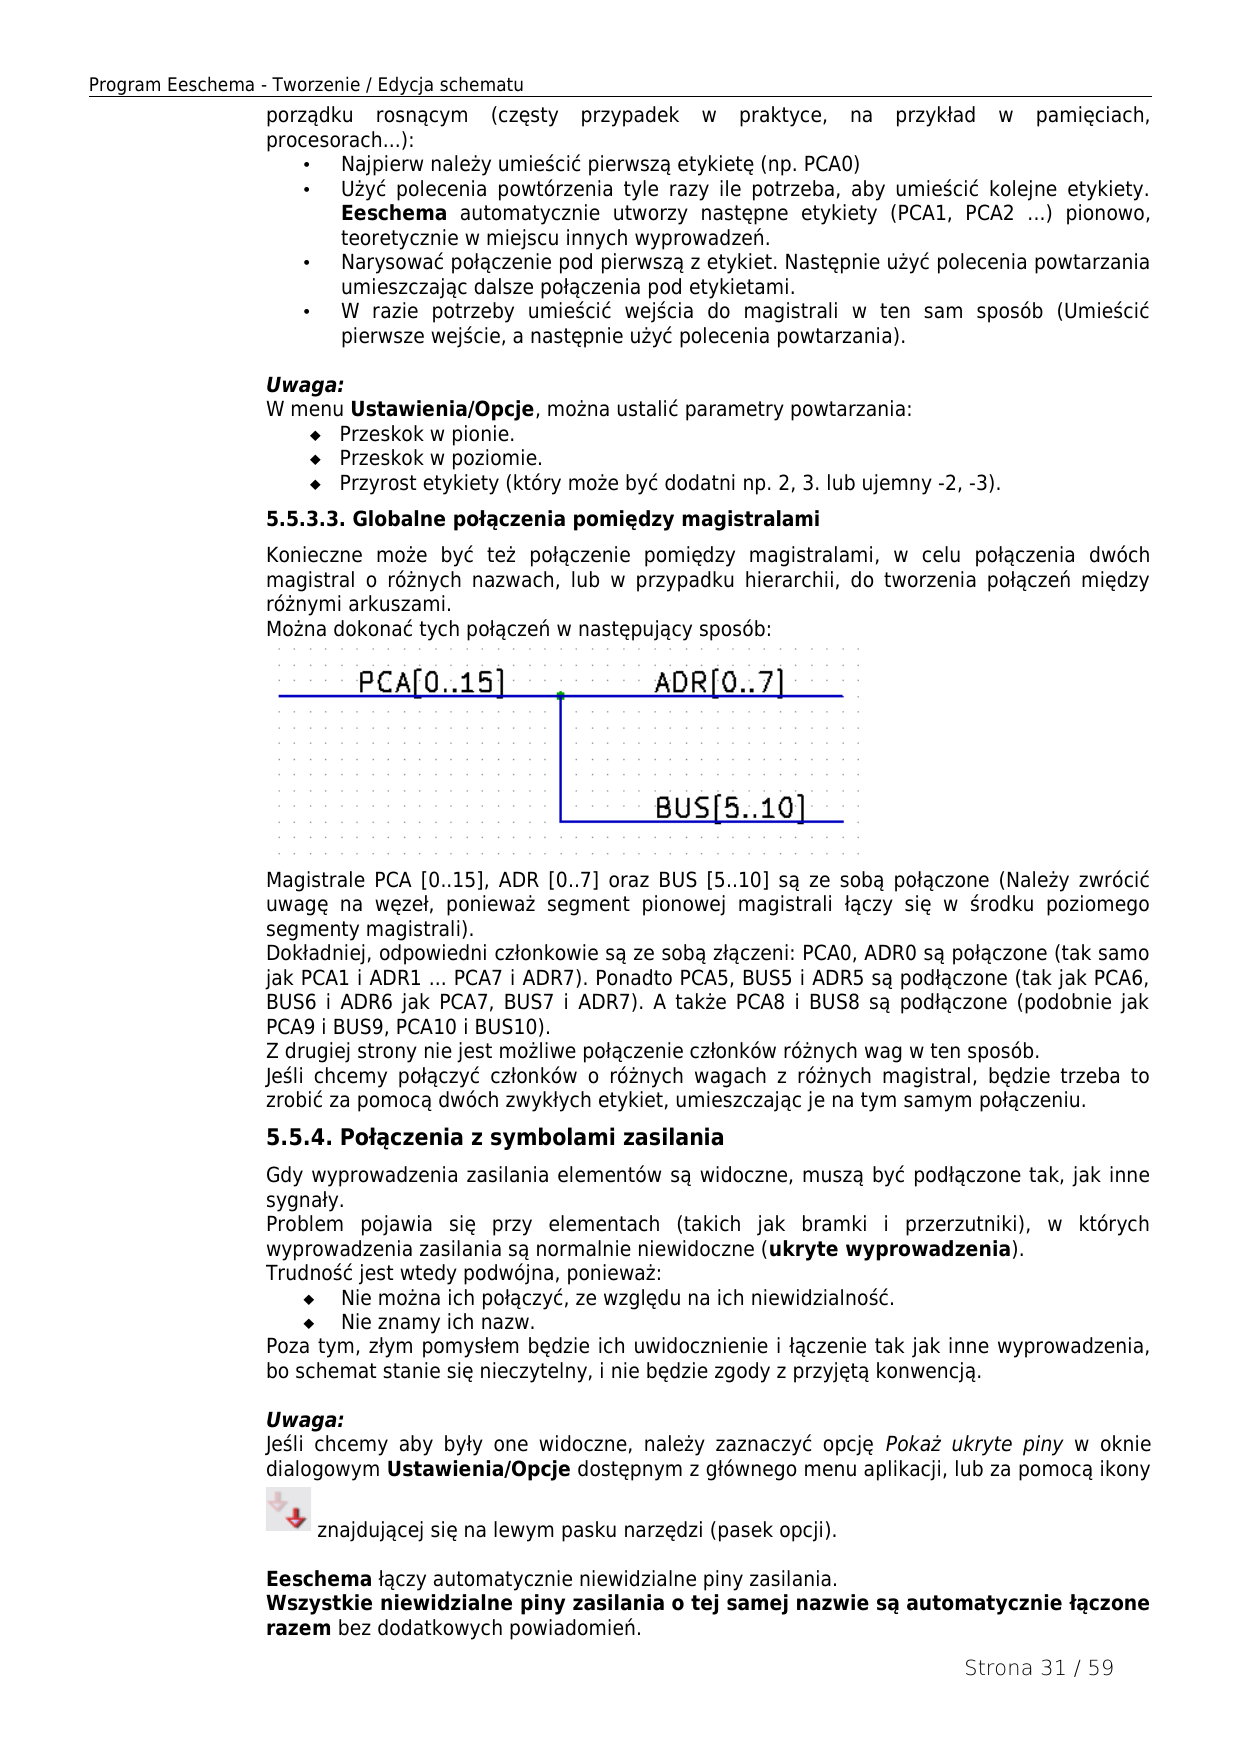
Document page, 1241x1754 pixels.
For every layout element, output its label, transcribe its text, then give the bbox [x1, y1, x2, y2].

text Gdy wyprowadzenia zasilania elementów są widoczne, muszą być podłączone tak, jak inne sygnały. [266, 1163, 1152, 1212]
text Wszystkie niewidzialne piny zasilania o tej samej nazwie są automatycznie łączone razem bez dodatkowych powiadomień. [266, 1591, 1152, 1640]
subtitle Globalne połączenia pomiędzy magistralami [266, 507, 1152, 531]
text Uwaga: [266, 1408, 1152, 1432]
list Przyrost etykiety (który może być dodatni np. 2, 3. lub ujemny -2, -3). [310, 471, 1152, 495]
text Problem pojawia się przy elementach (takich jak bramki i przerzutniki), w których wyprowadzenia zasilania są normalnie niewidoczne (ukryte wyprowadzenia). [266, 1212, 1152, 1261]
text Trudność jest wtedy podwójna, ponieważ: [266, 1261, 1152, 1286]
text Dokładniej, odpowiedni członkowie są ze sobą złączeni: PCA0, ADR0 są połączone (tak samo jak PCA1 i ADR1 ... PCA7 i ADR7). Ponadto PCA5, BUS5 i ADR5 są podłączone (tak jak PCA6, BUS6 i ADR6 jak PCA7, BUS7 i ADR7). A także PCA8 i BUS8 są podłączone (podobnie jak PCA9 i BUS9, PCA10 i BUS10). [266, 941, 1152, 1039]
picture [265, 646, 864, 862]
list Nie znamy ich nazw. [303, 1310, 1152, 1334]
list W razie potrzeby umieścić wejścia do magistrali w ten sam sposób (Umieścić pierwsze wejście, a następnie użyć polecenia powtarzania). [303, 299, 1152, 348]
text Z drugiej strony nie jest możliwe połączenie członków różnych wag w ten sposób. [266, 1039, 1152, 1064]
list Nie można ich połączyć, ze względu na ich niewidzialność. [303, 1286, 1152, 1310]
text Jeśli chcemy połączyć członków o różnych wagach z różnych magistral, będzie trzeba to zrobić za pomocą dwóch zwykłych etykiet, umieszczając je na tym samym połączeniu. [266, 1064, 1152, 1113]
text Magistrale PCA [0..15], ADR [0..7] oraz BUS [5..10] są ze sobą połączone (Należy zwrócić uwagę na węzeł, ponieważ segment pionowej magistrali łączy się w środku poziomego segmenty magistrali). [266, 868, 1152, 941]
list Narysować połączenie pod pierwszą z etykiet. Następnie użyć polecenia powtarzania umieszczając dalsze połączenia pod etykietami. [303, 250, 1152, 299]
text Eeschema łączy automatycznie niewidzialne piny zasilania. [266, 1566, 1152, 1591]
subtitle Połączenia z symbolami zasilania [266, 1124, 1152, 1151]
list Użyć polecenia powtórzenia tyle razy ile potrzeba, aby umieścić kolejne etykiety. Eeschema automatycznie utworzy następne etykiety (PCA1, PCA2 ...) pionowo, teoretycznie w miejscu innych wyprowadzeń. [303, 177, 1152, 250]
text Jeśli chcemy aby były one widoczne, należy zaznaczyć opcję Pokaż ukryte piny w oknie dialogowym Ustawienia/Opcje dostępnym z głównego menu aplikacji, lub za pomocą ikony znajdującej się na lewym pasku narzędzi (pasek opcji). [266, 1432, 1152, 1542]
text Uwaga: [266, 373, 1152, 397]
text porządku rosnącym (częsty przypadek w praktyce, na przykład w pamięciach, procesorach...): [266, 103, 1152, 152]
picture [265, 1487, 312, 1531]
list Przeskok w poziomie. [310, 446, 1152, 471]
list Przeskok w pionie. [310, 422, 1152, 446]
text W menu Ustawienia/Opcje, można ustalić parametry powtarzania: [266, 397, 1152, 422]
list Najpierw należy umieścić pierwszą etykietę (np. PCA0) [303, 152, 1152, 177]
text Poza tym, złym pomysłem będzie ich uwidocznienie i łączenie tak jak inne wyprowadzenia, bo schemat stanie się nieczytelny, i nie będzie zgody z przyjętą konwencją. [266, 1334, 1152, 1383]
text Można dokonać tych połączeń w następujący sposób: [266, 616, 1152, 641]
text Konieczne może być też połączenie pomiędzy magistralami, w celu połączenia dwóch magistral o różnych nazwach, lub w przypadku hierarchii, do tworzenia połączeń między różnymi arkuszami. [266, 543, 1152, 616]
